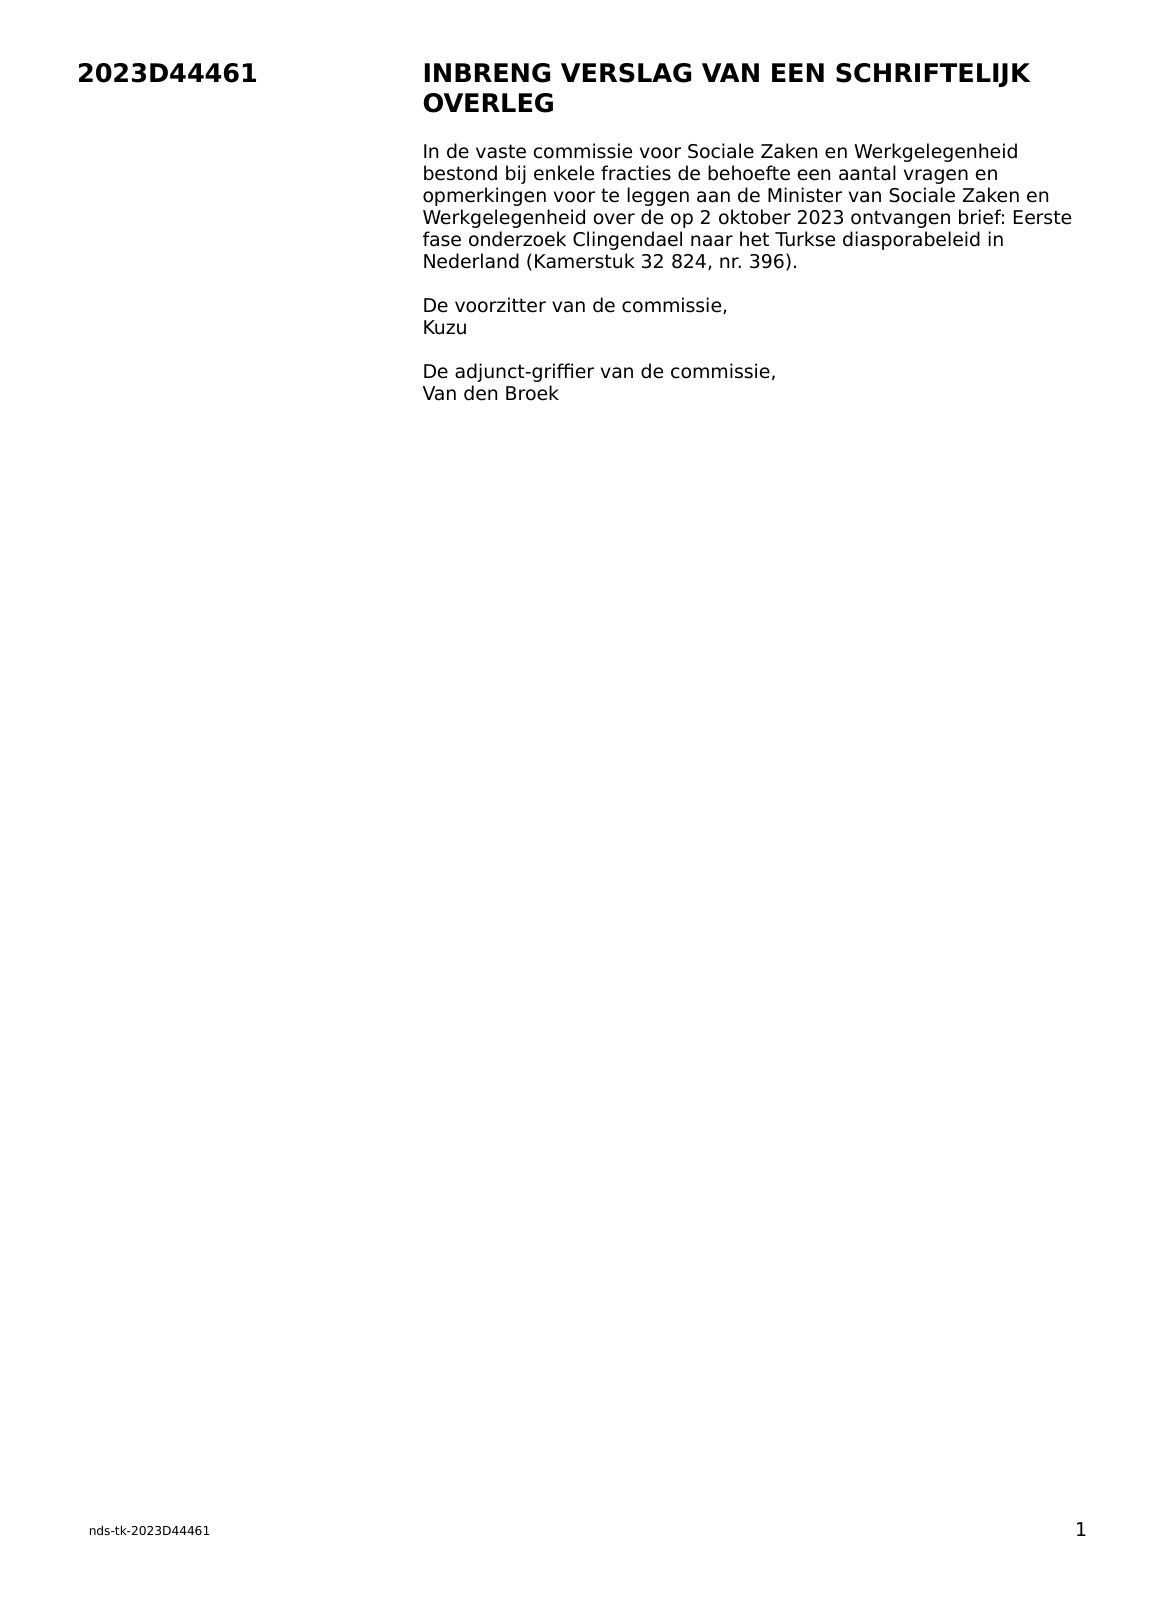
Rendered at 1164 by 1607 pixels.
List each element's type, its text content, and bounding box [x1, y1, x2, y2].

text In de vaste commissie voor Sociale Zaken en Werkgelegenheid bestond bij enkele fracties de behoefte een aantal vragen en opmerkingen voor te leggen aan de Minister van Sociale Zaken en Werkgelegenheid over de op 2 oktober 2023 ontvangen brief: Eerste fase onderzoek Clingendael naar het Turkse diasporabeleid in Nederland (Kamerstuk 32 824, nr. 396). [422, 141, 1087, 272]
text Van den Broek [422, 383, 1087, 405]
text De voorzitter van de commissie, [422, 295, 1087, 317]
text De adjunct-griffier van de commissie, [422, 361, 1087, 383]
text nds-tk-2023D44461 [88, 1524, 323, 1538]
text 2023D44461 INBRENG VERSLAG VAN EEN SCHRIFTELIJK OVERLEG [77, 59, 1087, 118]
text Kuzu [422, 317, 1087, 339]
